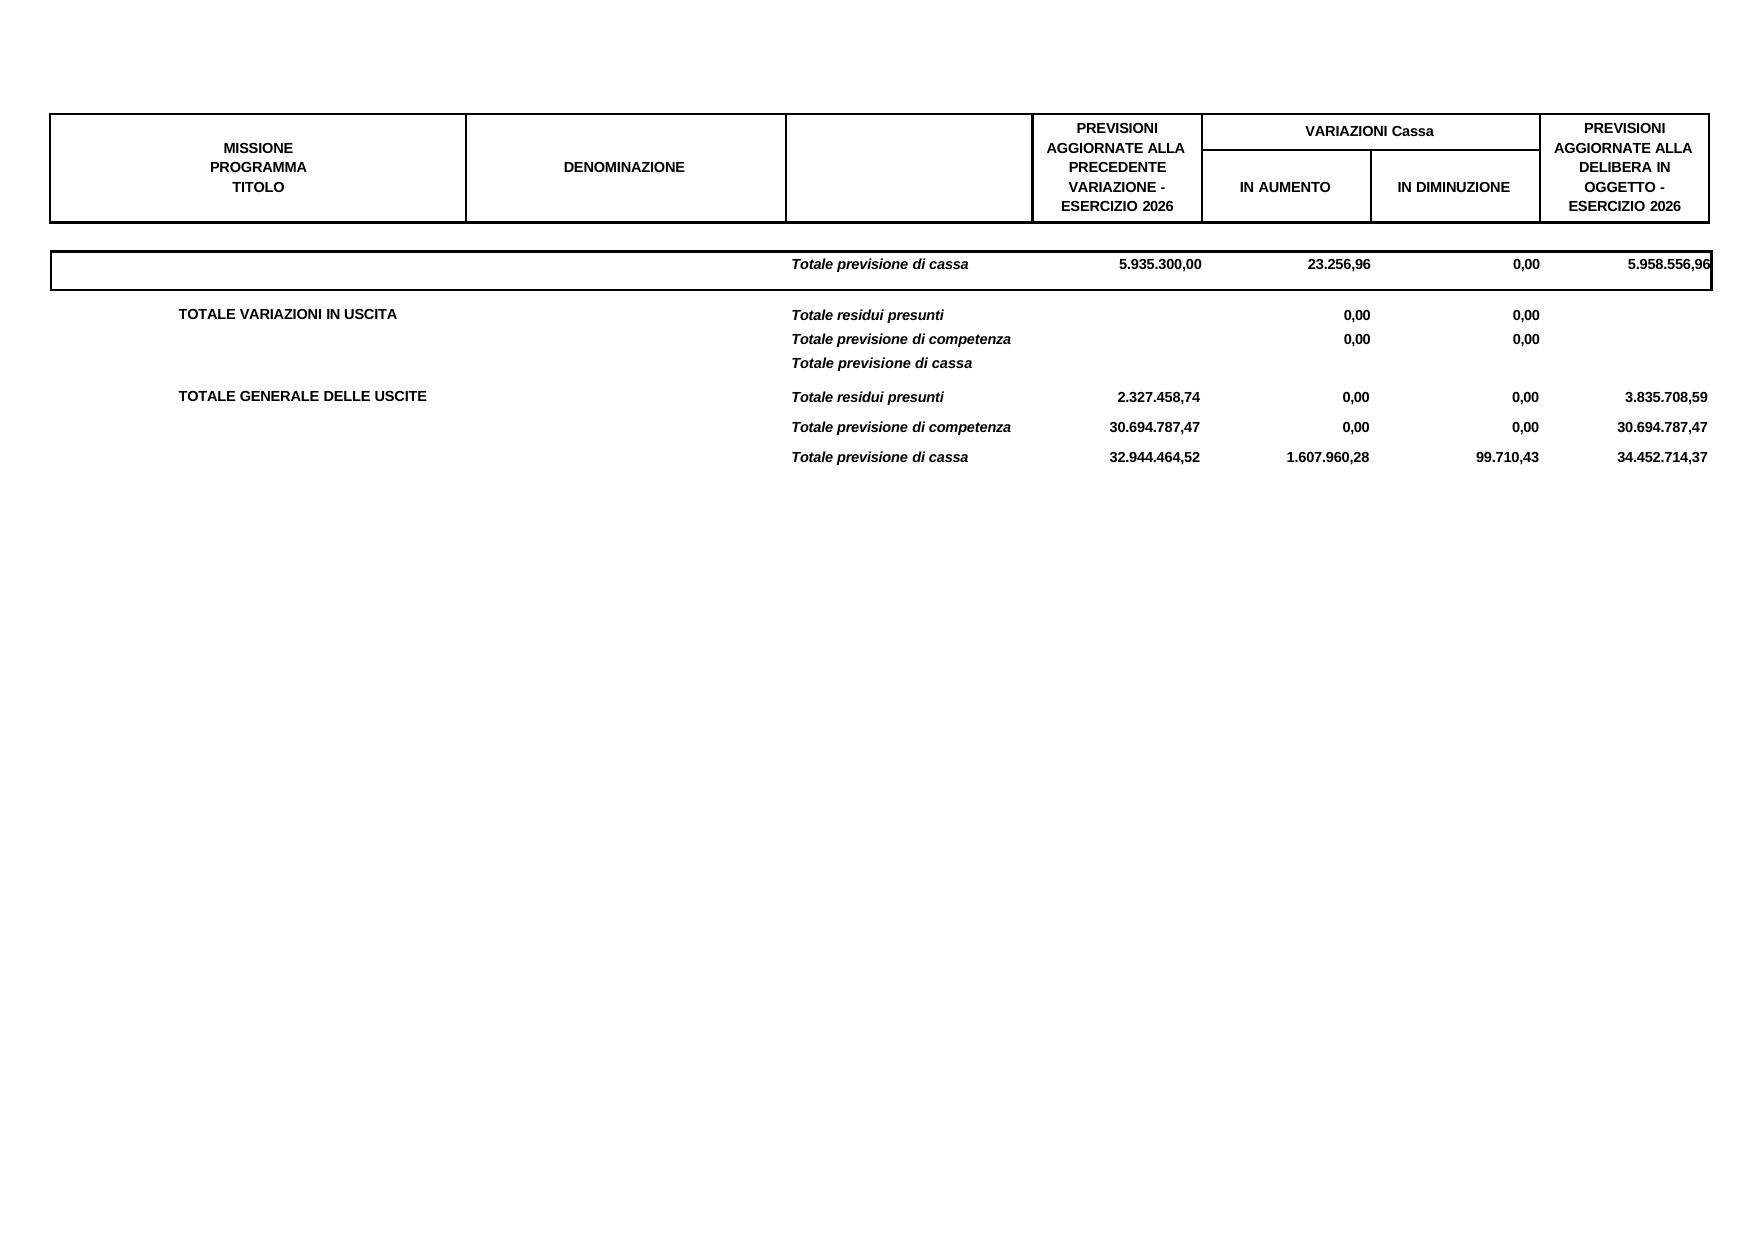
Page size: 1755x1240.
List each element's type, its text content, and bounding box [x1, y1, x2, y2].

table_cell 23.256,96 [1253, 253, 1441, 289]
text Totale residui presunti [791, 391, 947, 405]
text 0,00 [1286, 309, 1371, 323]
text 0,00 [1476, 309, 1540, 323]
text 99.710,43 [1476, 451, 1542, 465]
text Totale previsione di competenza Totale previsione di cassa [791, 323, 1015, 371]
text 0,00 [1476, 331, 1540, 347]
table_cell [410, 253, 758, 289]
table_cell 5.935.300,00 [1065, 253, 1253, 289]
table_cell 0,00 [1441, 253, 1582, 289]
text 30.694.787,47 [1109, 421, 1203, 435]
text Totale residui presunti [791, 309, 1015, 323]
table_cell [52, 253, 153, 289]
text Totale previsione di competenza [791, 421, 1015, 435]
text 3.835.708,59 [1625, 391, 1711, 405]
text 0,00 [1286, 331, 1371, 347]
table_cell 5.958.556,96 [1582, 253, 1710, 289]
text 0,00 [1512, 391, 1542, 405]
table_cell Totale previsione di cassa [758, 253, 1064, 289]
text 1.607.960,28 [1286, 451, 1373, 465]
text TOTALE GENERALE DELLE USCITE [178, 389, 431, 404]
text Totale previsione di cassa [791, 451, 972, 465]
text 0,00 [1342, 391, 1373, 405]
text TOTALE VARIAZIONI IN USCITA [178, 308, 402, 322]
text 34.452.714,37 [1617, 451, 1711, 465]
table_cell [153, 253, 410, 289]
text 0,00 [1512, 421, 1542, 435]
text 30.694.787,47 [1617, 421, 1711, 435]
text 32.944.464,52 [1109, 451, 1203, 465]
text 2.327.458,74 [1117, 391, 1203, 405]
text 0,00 [1342, 421, 1373, 435]
